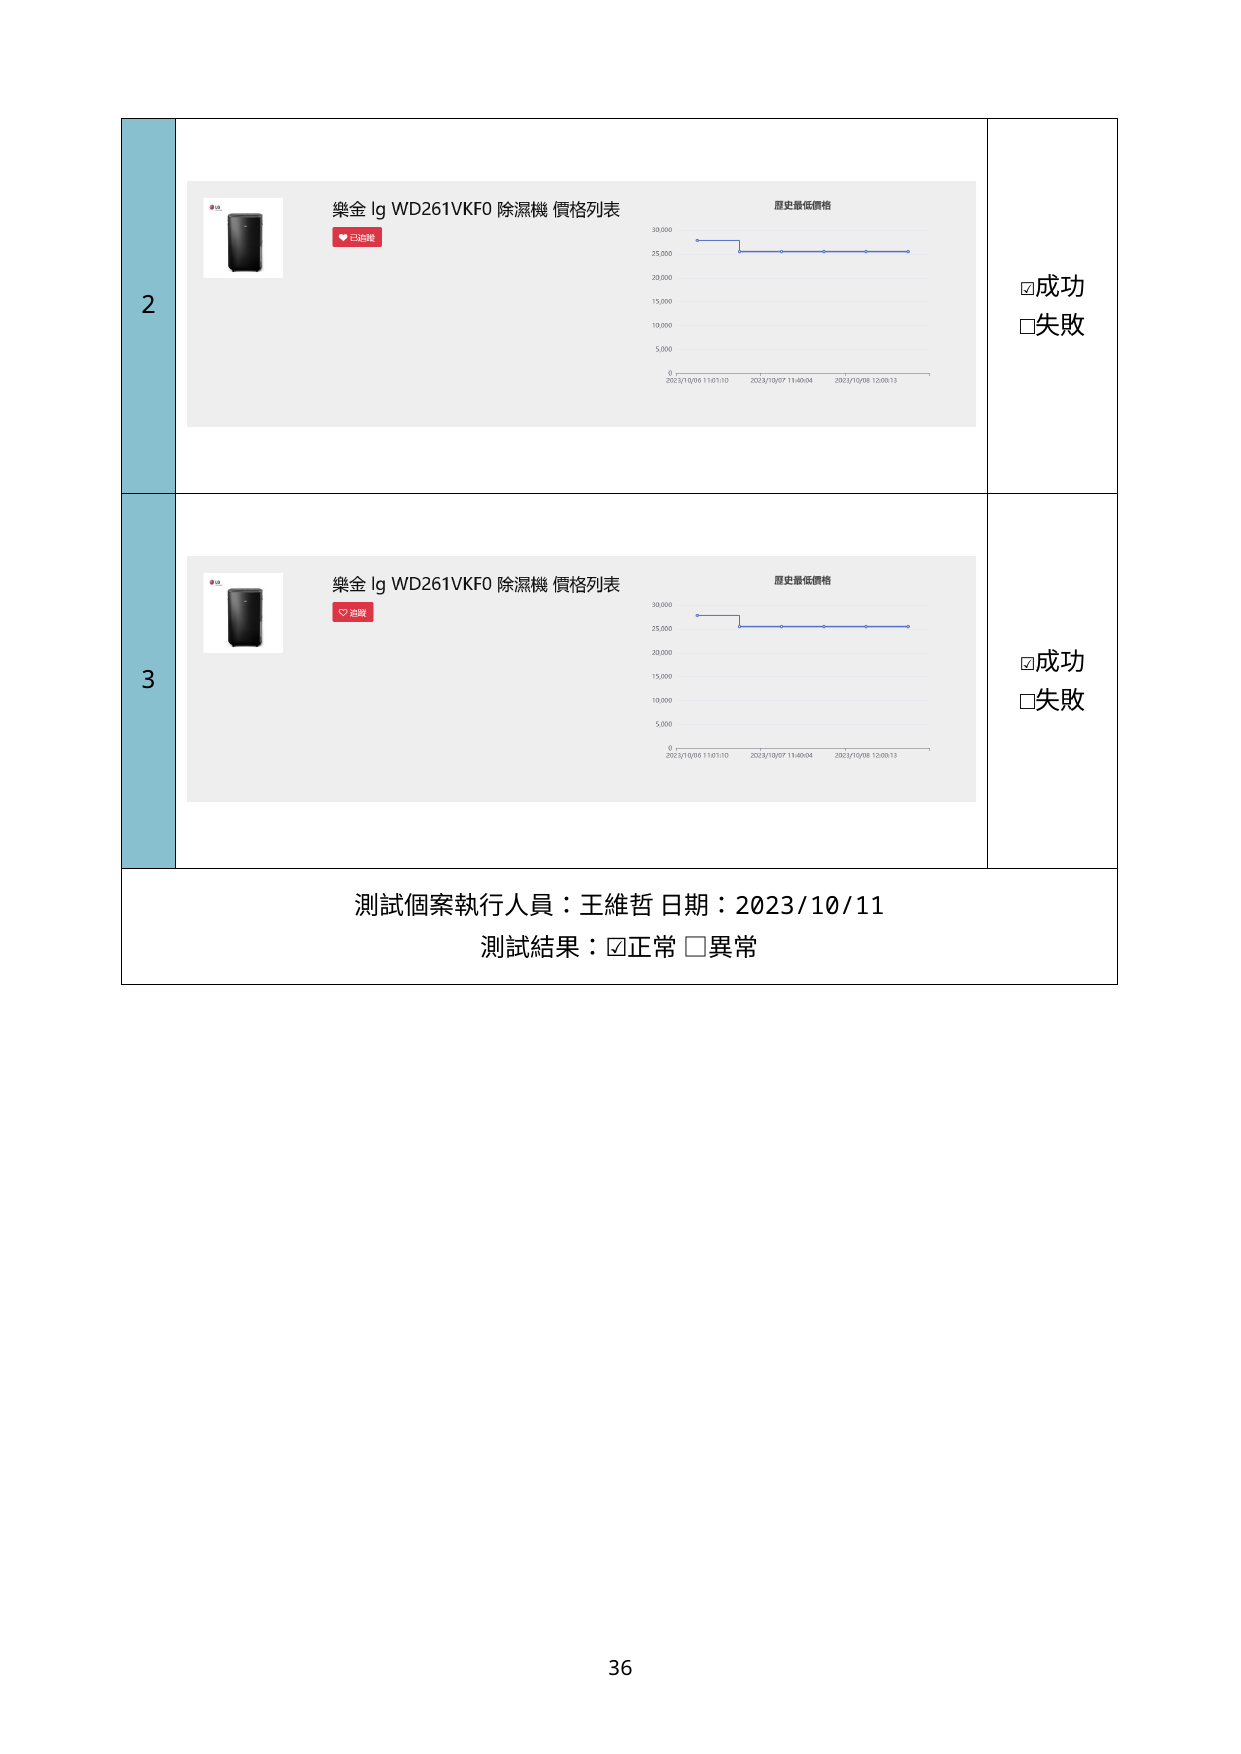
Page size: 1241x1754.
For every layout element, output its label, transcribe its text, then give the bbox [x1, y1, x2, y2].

table_cell [176, 494, 987, 868]
table_cell ☑成功 □失敗 [988, 494, 1117, 868]
picture [186, 556, 977, 802]
picture [186, 181, 977, 427]
table_cell [176, 119, 987, 493]
table_cell 3 [122, 494, 175, 868]
table_cell 測試個案執行人員：王維哲 日期：2023/10/11 測試結果：☑正常 □異常 [122, 869, 1117, 984]
table_cell 2 [122, 119, 175, 493]
table_cell ☑成功 □失敗 [988, 119, 1117, 493]
